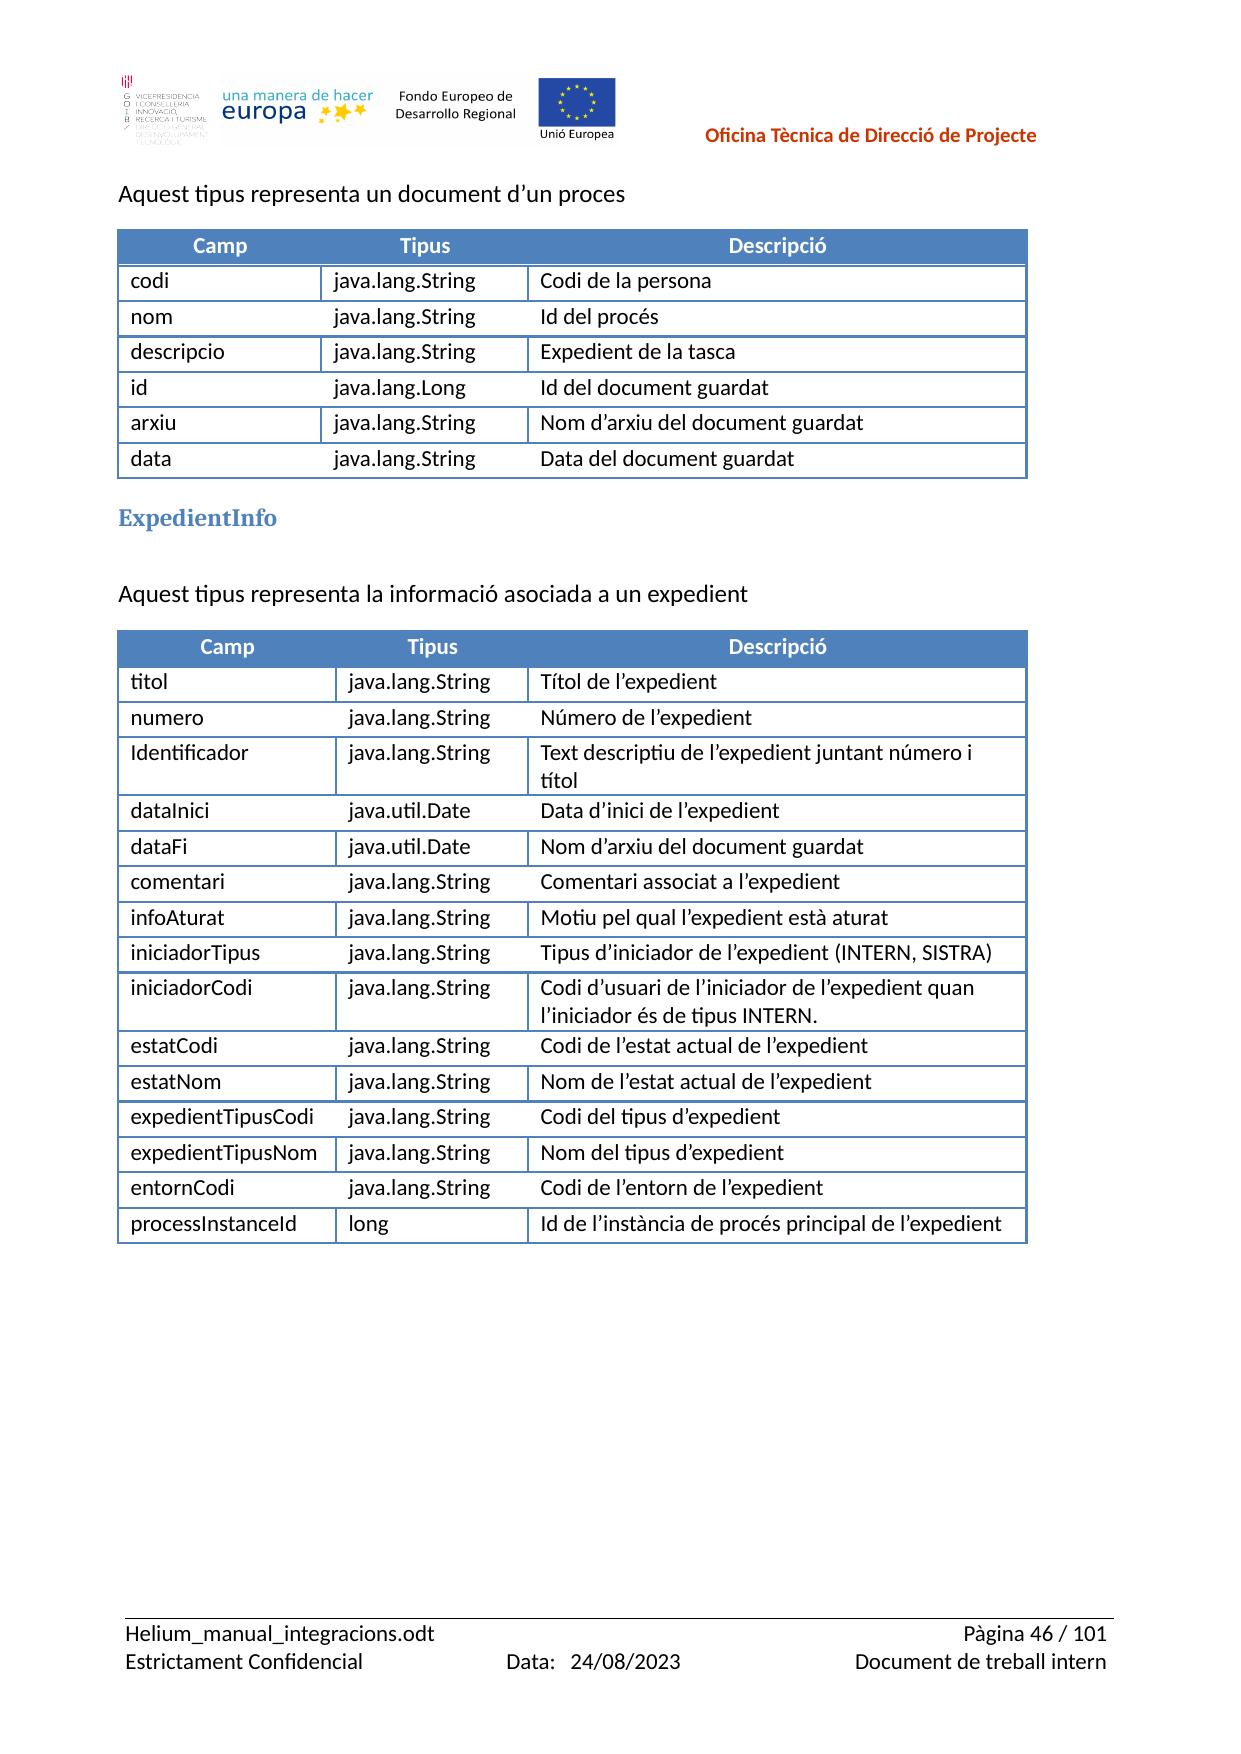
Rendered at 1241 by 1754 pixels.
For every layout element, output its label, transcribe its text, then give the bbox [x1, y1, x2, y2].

table_cell Codi de la persona [529, 267, 1025, 300]
table_cell Codi de l’estat actual de l’expedient [528, 1032, 1025, 1065]
table_cell descripcio [119, 338, 320, 371]
table_cell Motiu pel qual l’expedient està aturat [529, 903, 1025, 936]
table_cell Títol de l’expedient [529, 668, 1025, 701]
table_cell java.lang.String [337, 903, 527, 936]
table_cell java.lang.String [336, 1032, 528, 1065]
table_cell data [119, 444, 321, 477]
table_cell Tipus d’iniciador de l’expedient (INTERN, SISTRA) [528, 938, 1025, 971]
table_cell Nom d’arxiu del document guardat [529, 408, 1025, 442]
table_header Descripció [528, 231, 1025, 264]
text Aquest tipus representa un document d’un proces [118, 178, 1122, 208]
table_cell processInstanceId [119, 1209, 335, 1242]
table_cell java.lang.String [321, 302, 528, 335]
table_cell Codi d’usuari de l’iniciador de l’expedient quan l’iniciador és de tipus INTERN. [529, 974, 1025, 1029]
text ExpedientInfo [118, 504, 1122, 533]
table_cell Text descriptiu de l’expedient juntant número i títol [529, 738, 1025, 794]
table_cell java.lang.String [336, 1173, 528, 1207]
table_cell Comentari associat a l’expedient [528, 867, 1025, 901]
table_cell infoAturat [119, 903, 335, 936]
table_cell estatNom [119, 1067, 335, 1100]
table_cell estatCodi [119, 1032, 336, 1065]
table_header Tipus [321, 231, 528, 264]
table_cell Id del document guardat [528, 373, 1025, 406]
table_cell iniciadorCodi [119, 974, 335, 1029]
table_cell codi [119, 267, 320, 300]
table_cell long [337, 1209, 527, 1242]
table_header Camp [119, 632, 336, 665]
table_header Descripció [528, 632, 1025, 665]
table_cell java.util.Date [337, 832, 527, 865]
table_cell java.lang.String [336, 703, 528, 736]
table_cell id [119, 373, 321, 406]
table_cell Data d’inici de l’expedient [528, 796, 1025, 830]
table_cell java.lang.String [337, 668, 527, 701]
table_cell java.lang.String [337, 1067, 527, 1100]
table_cell Codi de l’entorn de l’expedient [528, 1173, 1025, 1207]
table_cell arxiu [119, 408, 320, 442]
table_cell Nom del tipus d’expedient [529, 1138, 1025, 1171]
table_cell java.lang.Long [321, 373, 528, 406]
text Aquest tipus representa la informació asociada a un expedient [118, 579, 1122, 609]
picture [118, 73, 213, 147]
table_cell nom [119, 302, 321, 335]
table_cell java.lang.String [336, 938, 528, 971]
table_cell Número de l’expedient [528, 703, 1025, 736]
table_cell java.lang.String [337, 1138, 527, 1171]
table_cell java.lang.String [336, 867, 528, 901]
table_cell java.lang.String [337, 738, 527, 794]
table_cell Codi del tipus d’expedient [528, 1103, 1025, 1136]
table_cell entornCodi [119, 1173, 336, 1207]
table_cell Nom de l’estat actual de l’expedient [529, 1067, 1025, 1100]
table_cell numero [119, 703, 336, 736]
table_cell java.lang.String [337, 974, 527, 1029]
table_cell titol [119, 668, 335, 701]
table_cell Identificador [119, 738, 335, 794]
table_cell dataInici [119, 796, 336, 830]
table_header Camp [119, 231, 321, 264]
table_cell Id del procés [528, 302, 1025, 335]
table_cell iniciadorTipus [119, 938, 336, 971]
table_cell Id de l’instància de procés principal de l’expedient [529, 1209, 1025, 1242]
table_cell java.lang.String [322, 408, 527, 442]
table_header Tipus [336, 632, 528, 665]
table_cell dataFi [119, 832, 335, 865]
table_cell expedientTipusNom [119, 1138, 335, 1171]
table_cell expedientTipusCodi [119, 1103, 336, 1136]
table_cell java.lang.String [322, 267, 527, 300]
table_cell java.lang.String [322, 338, 527, 371]
picture [219, 73, 621, 147]
table_cell java.lang.String [336, 1103, 528, 1136]
table_cell Expedient de la tasca [529, 338, 1025, 371]
table_cell java.lang.String [321, 444, 528, 477]
table_cell java.util.Date [336, 796, 528, 830]
table_cell Nom d’arxiu del document guardat [529, 832, 1025, 865]
table_cell Data del document guardat [528, 444, 1025, 477]
table_cell comentari [119, 867, 336, 901]
